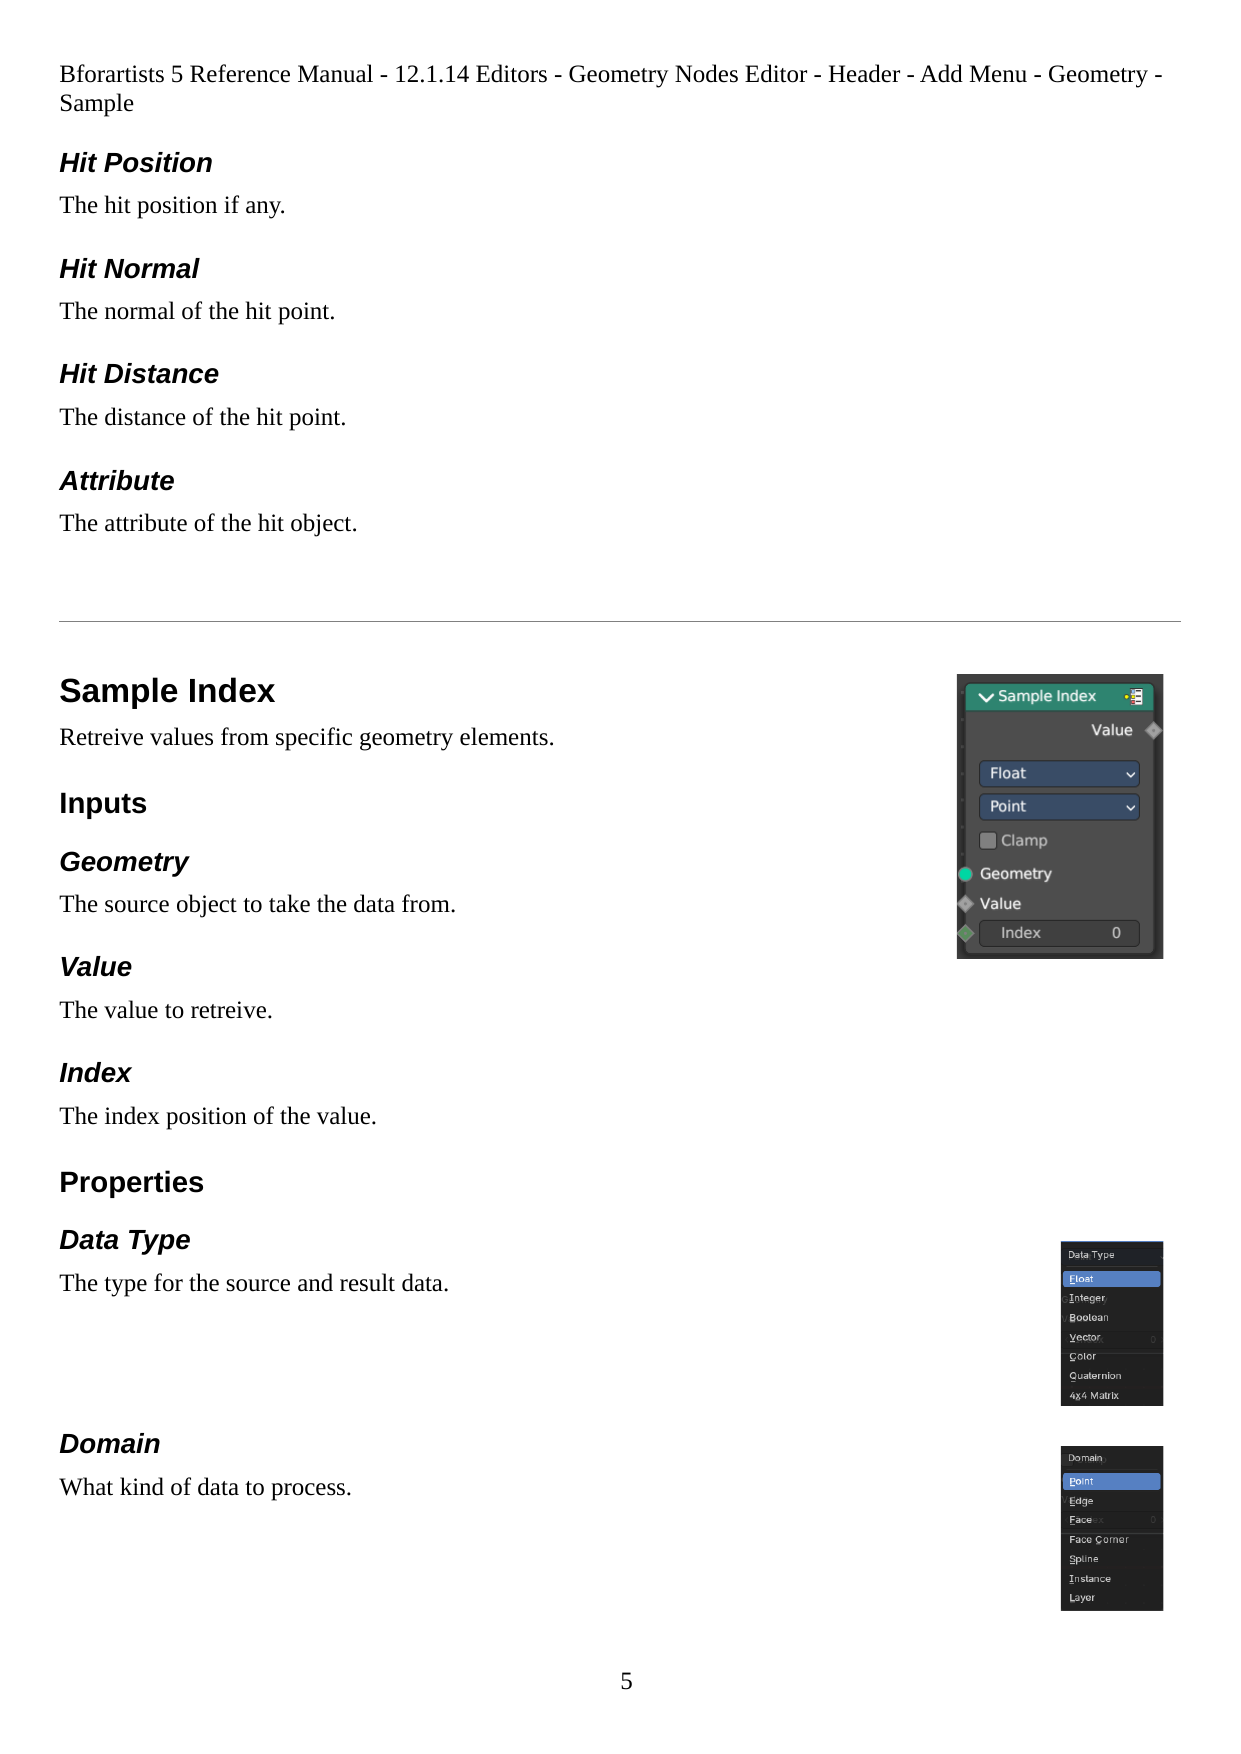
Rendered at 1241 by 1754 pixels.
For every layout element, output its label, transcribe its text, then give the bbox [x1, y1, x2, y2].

text The distance of the hit point. [59, 402, 1181, 431]
text The type for the source and result data. [59, 1268, 1060, 1297]
subtitle Attribute [59, 464, 1181, 496]
text The index position of the value. [59, 1101, 1181, 1130]
text The value to retreive. [59, 995, 1181, 1024]
subtitle Index [59, 1057, 1181, 1089]
subtitle Hit Position [59, 146, 1181, 178]
subtitle [1164, 786, 1181, 820]
text The normal of the hit point. [59, 296, 1181, 325]
subtitle Domain [59, 1428, 1181, 1459]
picture [1060, 1241, 1164, 1406]
subtitle Sample Index [59, 671, 1181, 710]
subtitle Properties [59, 1165, 1181, 1198]
subtitle Inputs [59, 786, 956, 820]
subtitle Hit Normal [59, 252, 1181, 284]
picture [956, 674, 1164, 959]
text The attribute of the hit object. [59, 508, 1181, 537]
picture [1060, 1446, 1164, 1611]
subtitle Geometry [59, 845, 956, 877]
text What kind of data to process. [59, 1472, 1060, 1501]
subtitle Data Type [59, 1223, 1181, 1255]
subtitle Hit Distance [59, 358, 1181, 390]
subtitle [1164, 845, 1181, 877]
text The hit position if any. [59, 190, 1181, 219]
text The source object to take the data from. [59, 889, 956, 918]
subtitle Value [59, 951, 1181, 983]
text Retreive values from specific geometry elements. [59, 722, 956, 751]
